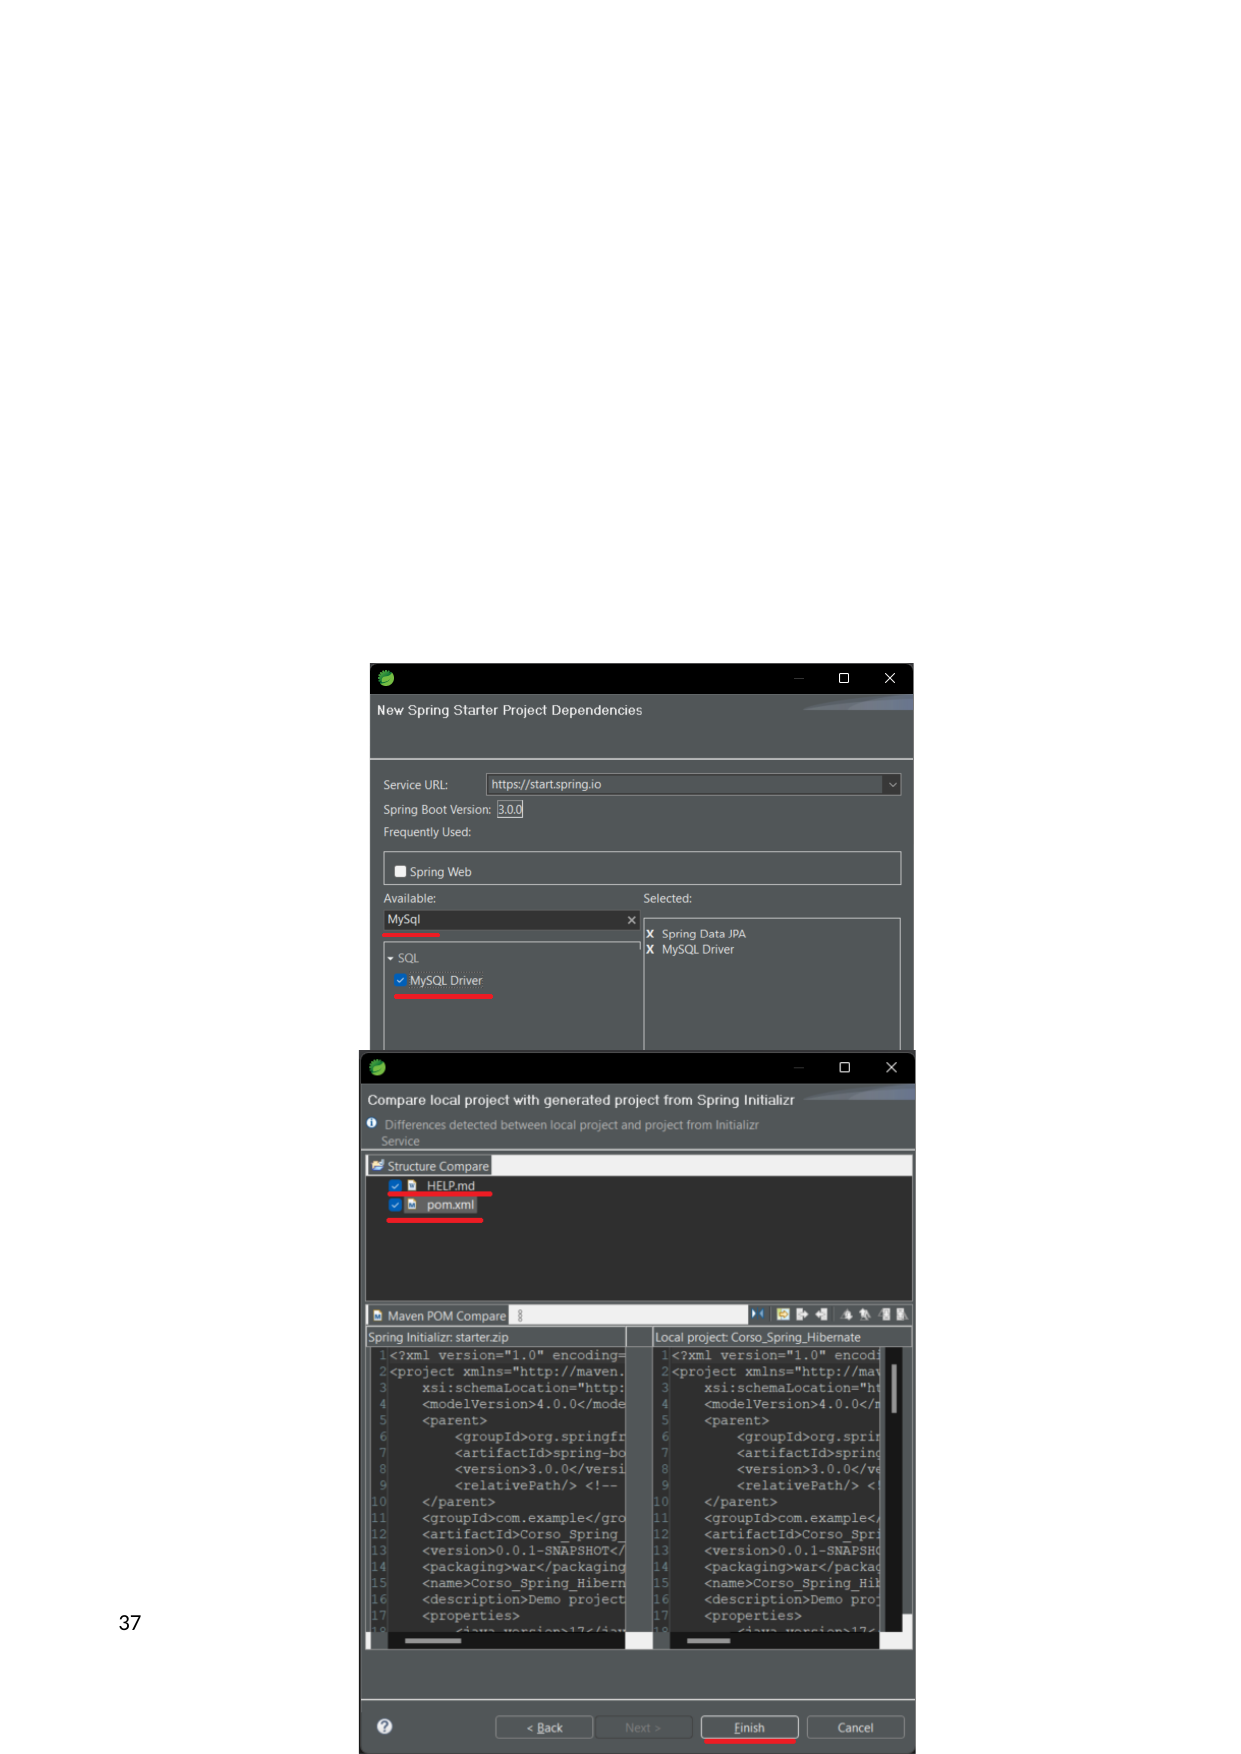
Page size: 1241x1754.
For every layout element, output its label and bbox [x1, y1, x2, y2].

picture [358, 663, 916, 1754]
